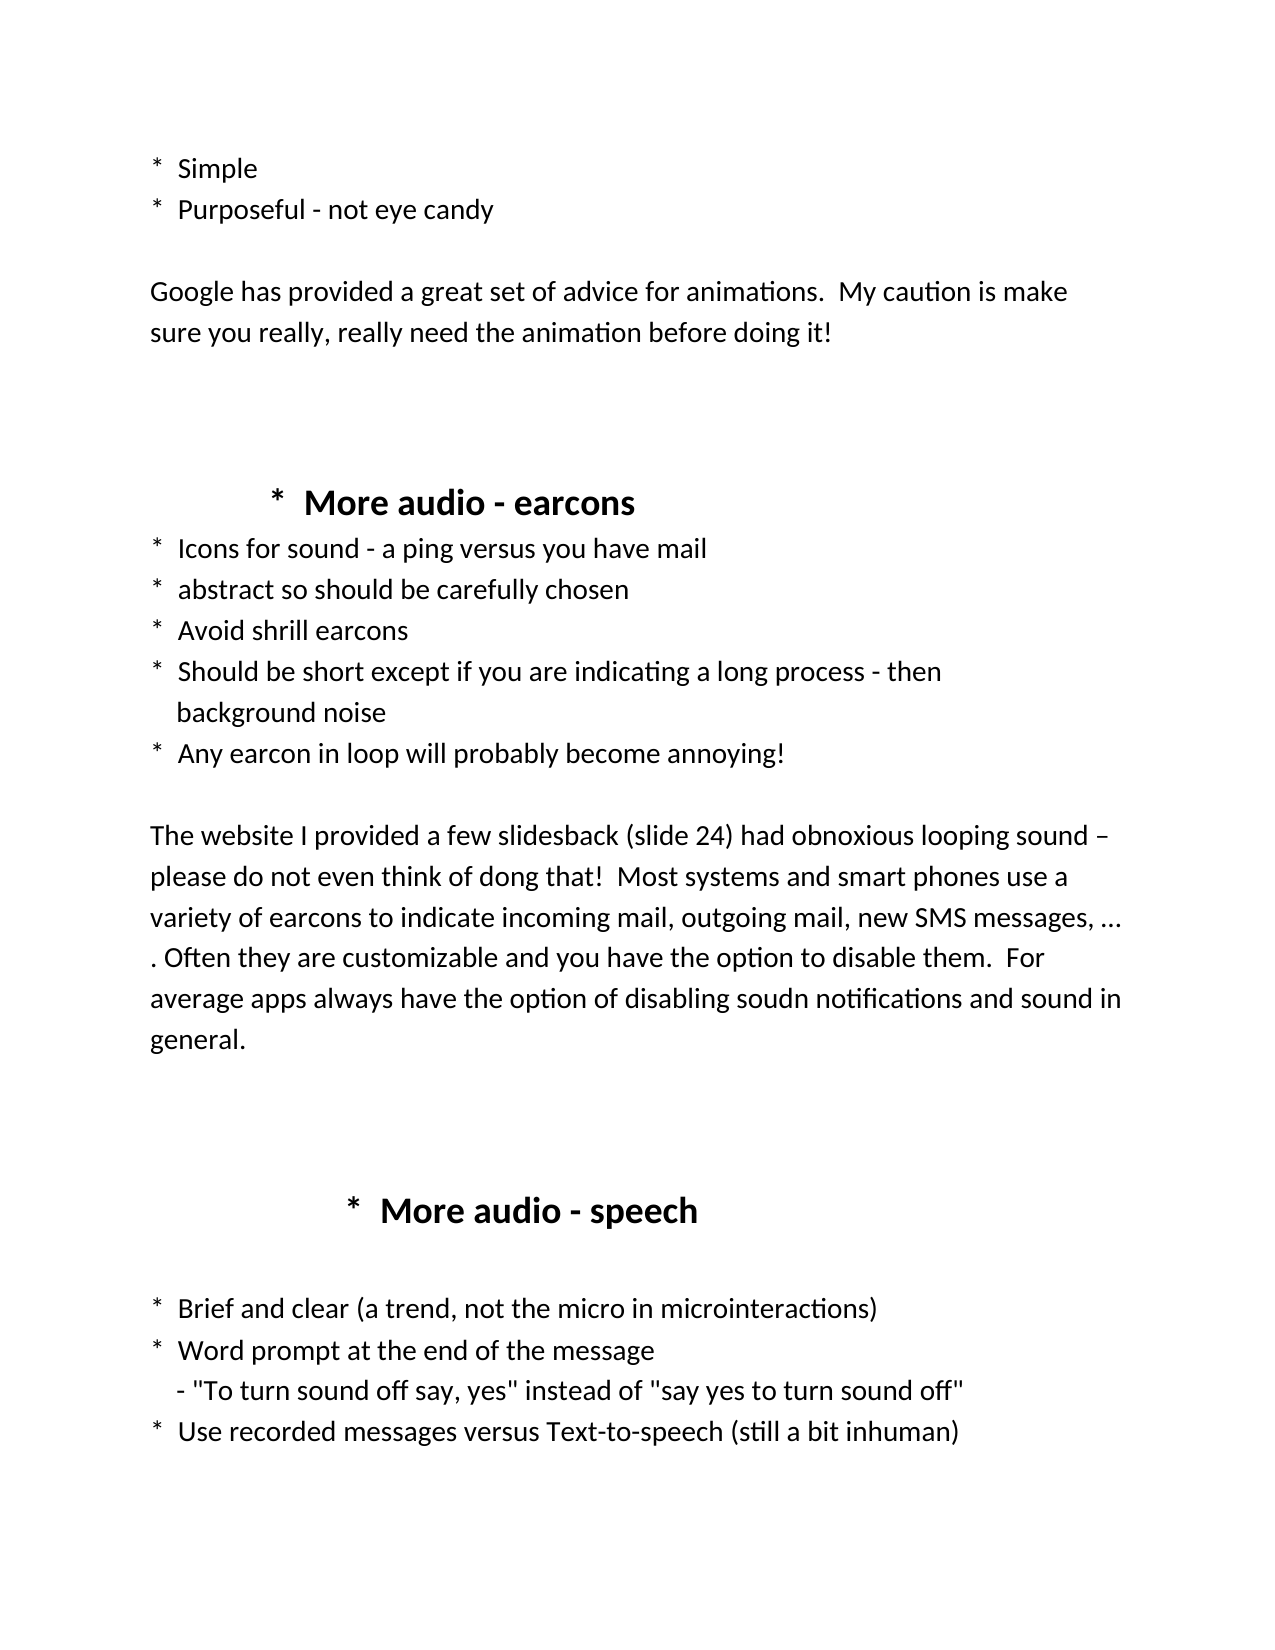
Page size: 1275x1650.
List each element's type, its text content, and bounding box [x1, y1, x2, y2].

text * Simple * Purposeful - not eye candy Google has provided a great set of advice for animations. My caution is make sure you really, really need the animation before doing it! * More audio - earcons * Icons for sound - a ping versus you have mail * abstract so should be carefully chosen * Avoid shrill earcons * Should be short except if you are indicating a long process - then background noise * Any earcon in loop will probably become annoying! The website I provided a few slidesback (slide 24) had obnoxious looping sound – please do not even think of dong that! Most systems and smart phones use a variety of earcons to indicate incoming mail, outgoing mail, new SMS messages, … . Often they are customizable and you have the option to disable them. For average apps always have the option of disabling soudn notifications and sound in general. * More audio - speech * Brief and clear (a trend, not the micro in microinteractions) * Word prompt at the end of the message - "To turn sound off say, yes" instead of "say yes to turn sound off" * Use recorded messages versus Text-to-speech (still a bit inhuman) [150, 150, 1125, 1490]
